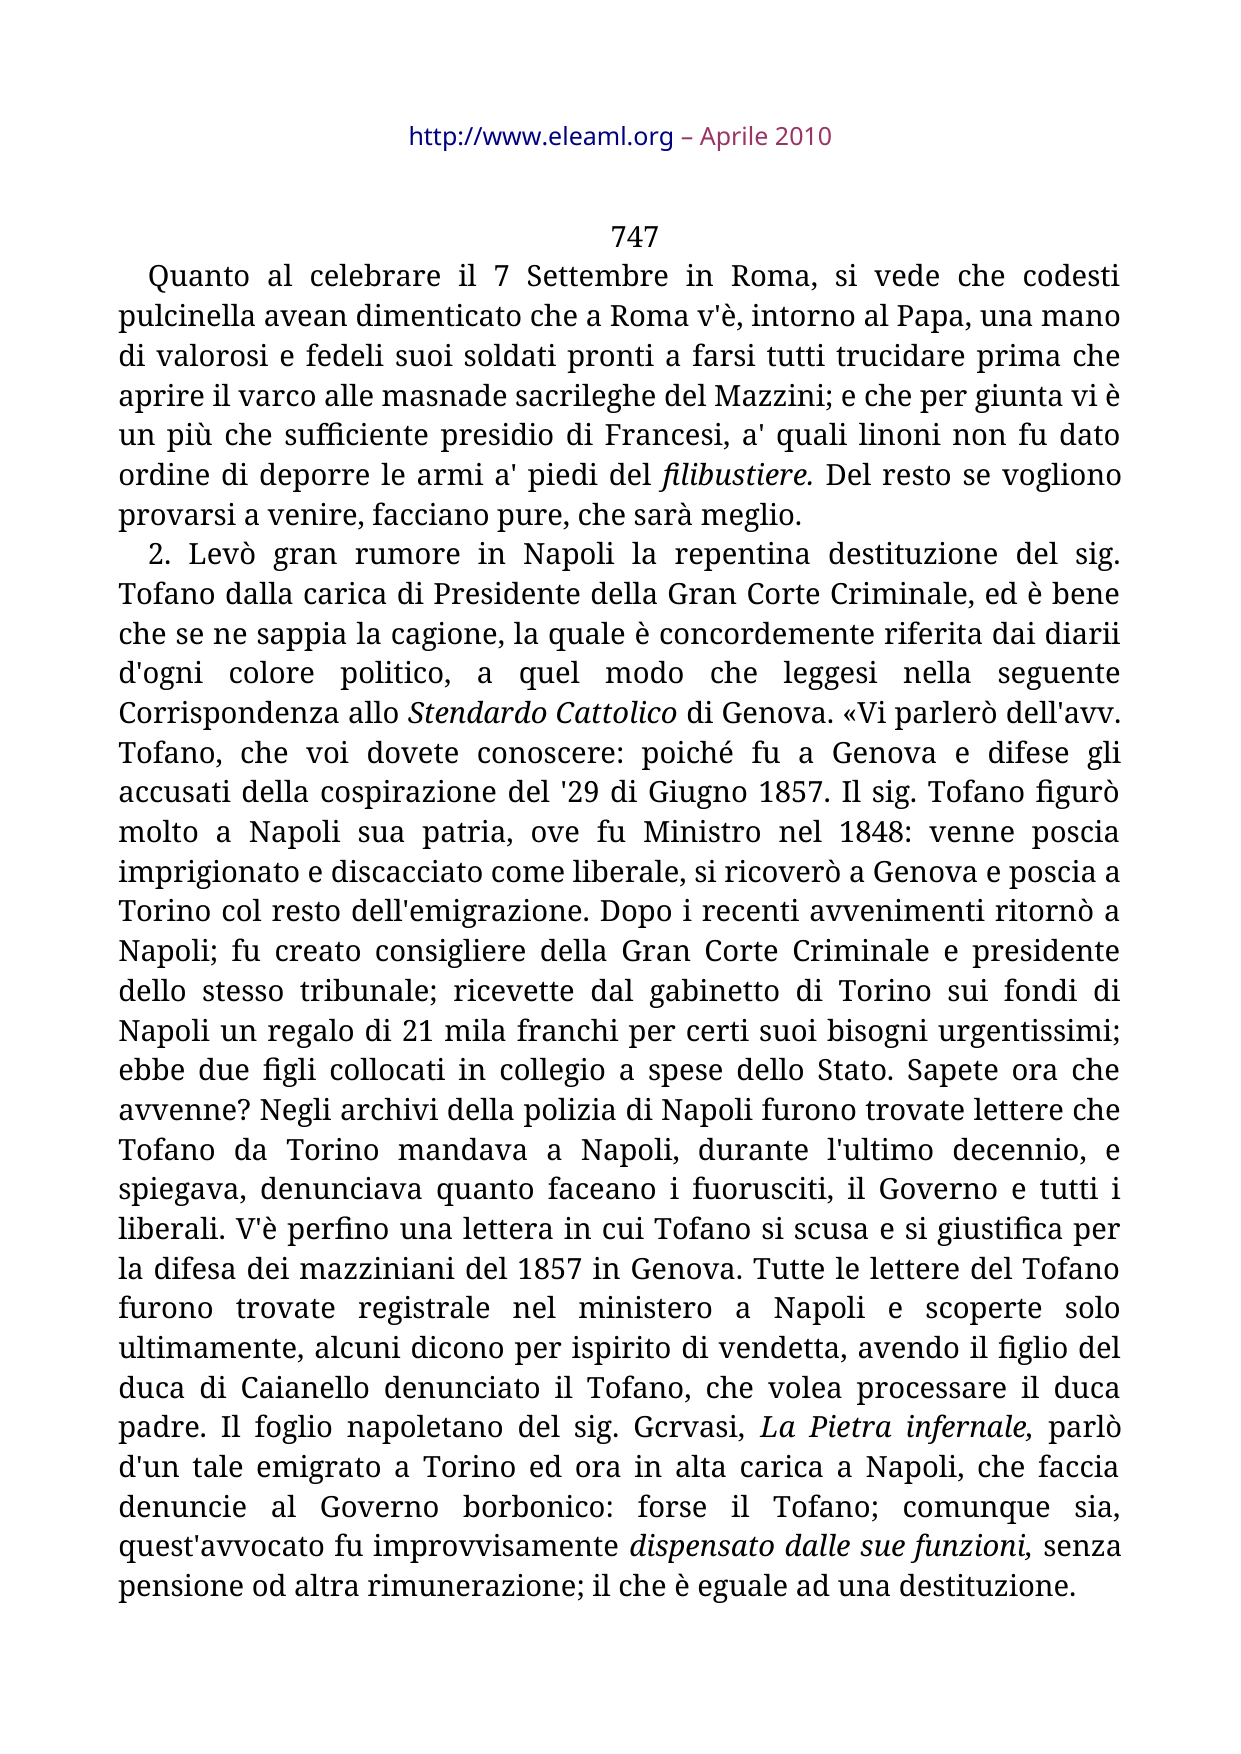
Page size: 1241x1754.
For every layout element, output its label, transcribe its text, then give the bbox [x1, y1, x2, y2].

text 2. Levò gran rumore in Napoli la repentina destituzione del sig. Tofano dalla carica di Presidente della Gran Corte Criminale, ed è bene che se ne sappia la cagione, la quale è concordemente riferita dai diarii d'ogni colore politico, a quel modo che leggesi nella seguente Corrispondenza allo Stendardo Cattolico di Genova. «Vi parlerò dell'avv. Tofano, che voi dovete conoscere: poiché fu a Genova e difese gli accusati della cospirazione del '29 di Giugno 1857. Il sig. Tofano figurò molto a Napoli sua patria, ove fu Ministro nel 1848: venne poscia imprigionato e discacciato come liberale, si ricoverò a Genova e poscia a Torino col resto dell'emigrazione. Dopo i recenti avvenimenti ritornò a Napoli; fu creato consigliere della Gran Corte Criminale e presidente dello stesso tribunale; ricevette dal gabinetto di Torino sui fondi di Napoli un regalo di 21 mila franchi per certi suoi bisogni urgentissimi; ebbe due figli collocati in collegio a spese dello Stato. Sapete ora che avvenne? Negli archivi della polizia di Napoli furono trovate lettere che Tofano da Torino mandava a Napoli, durante l'ultimo decennio, e spiegava, denunciava quanto faceano i fuorusciti, il Governo e tutti i liberali. V'è perfino una lettera in cui Tofano si scusa e si giustifica per la difesa dei mazziniani del 1857 in Genova. Tutte le lettere del Tofano furono trovate registrale nel ministero a Napoli e scoperte solo ultimamente, alcuni dicono per ispirito di vendetta, avendo il figlio del duca di Caianello denunciato il Tofano, che volea processare il duca padre. Il foglio napoletano del sig. Gcrvasi, La Pietra infernale, parlò d'un tale emigrato a Torino ed ora in alta carica a Napoli, che faccia denuncie al Governo borbonico: forse il Tofano; comunque sia, quest'avvocato fu improvvisamente dispensato dalle sue funzioni, senza pensione od altra rimunerazione; il che è eguale ad una destituzione. [118, 533, 1122, 1605]
text 747 [118, 216, 1122, 256]
text Quanto al celebrare il 7 Settembre in Roma, si vede che codesti pulcinella avean dimenticato che a Roma v'è, intorno al Papa, una mano di valorosi e fedeli suoi soldati pronti a farsi tutti trucidare prima che aprire il varco alle masnade sacrileghe del Mazzini; e che per giunta vi è un più che sufficiente presidio di Francesi, a' quali linoni non fu dato ordine di deporre le armi a' piedi del filibustiere. Del resto se vogliono provarsi a venire, facciano pure, che sarà meglio. [118, 256, 1122, 533]
